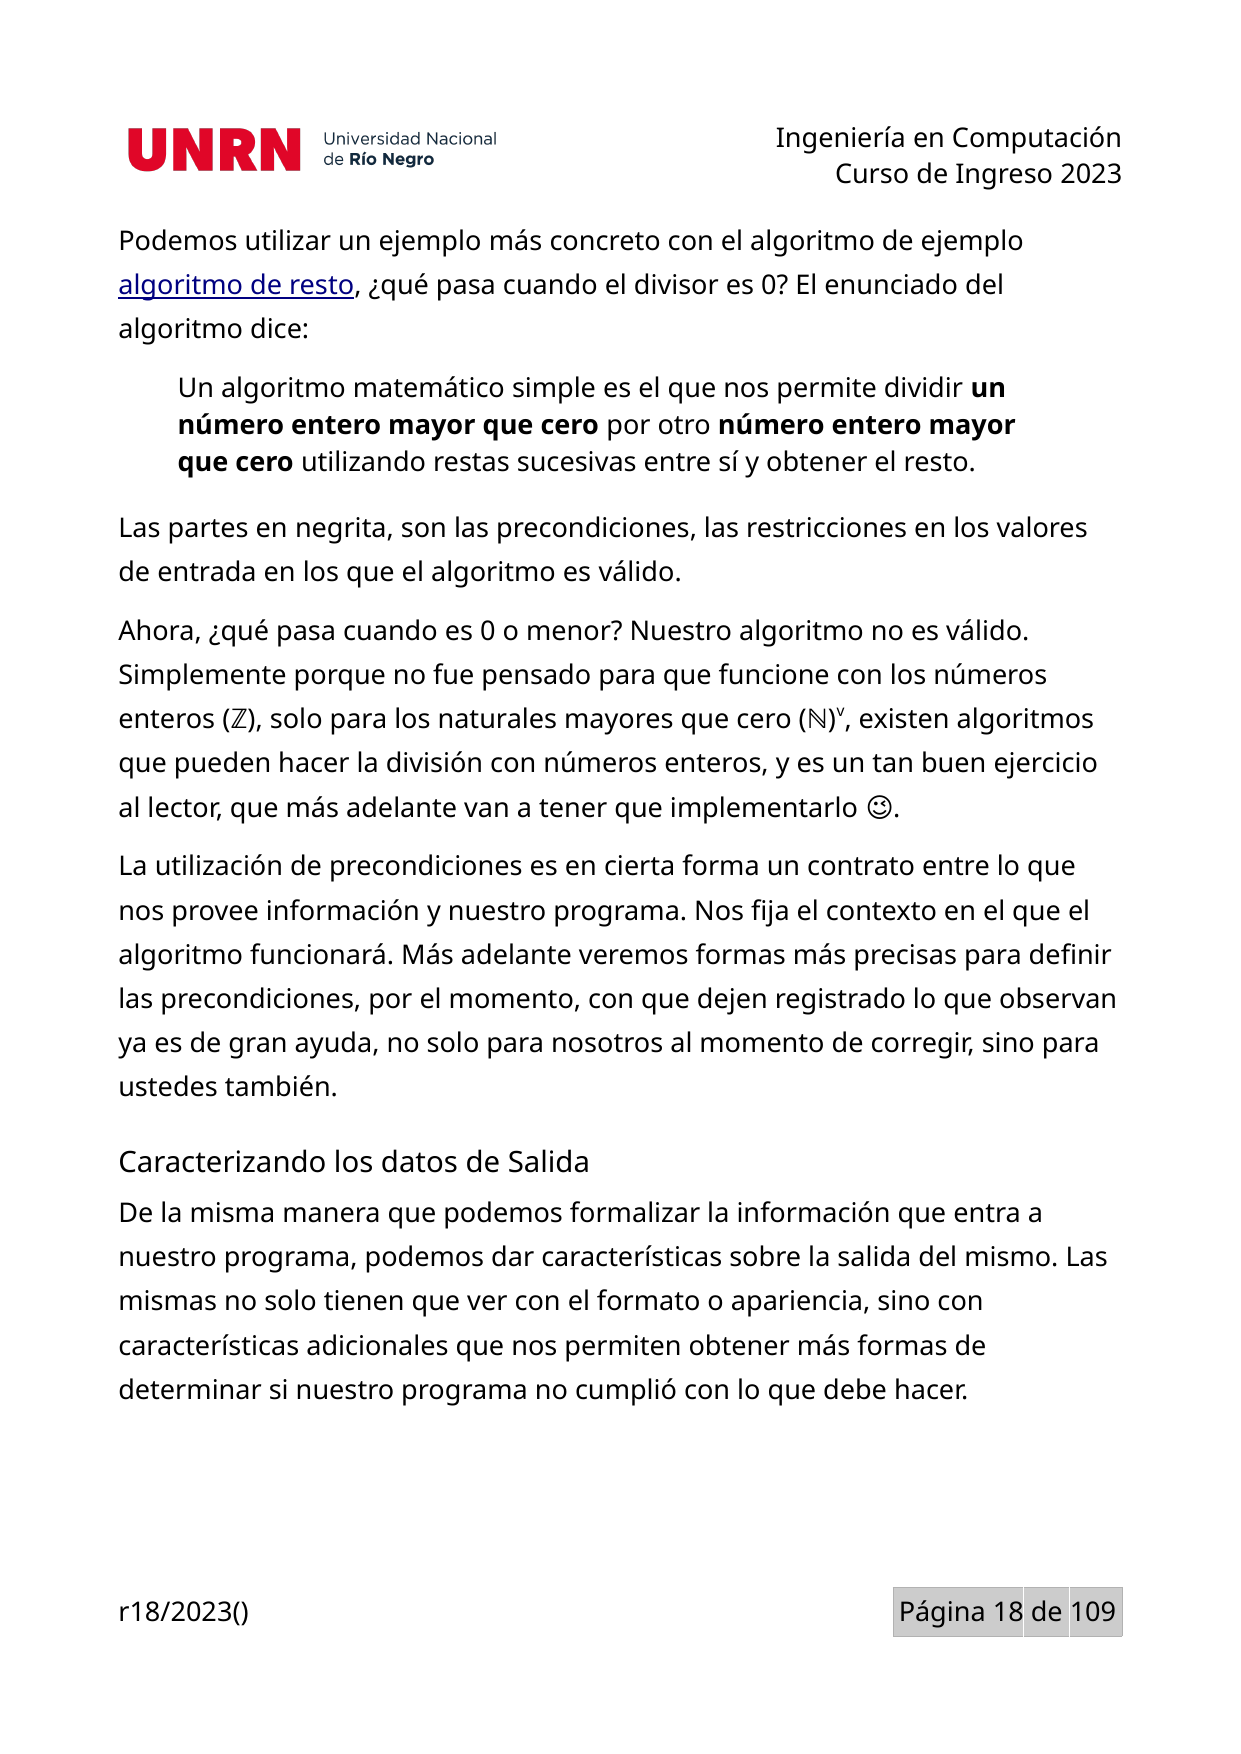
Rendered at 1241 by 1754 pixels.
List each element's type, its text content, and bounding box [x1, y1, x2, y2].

picture [118, 118, 505, 180]
text De la misma manera que podemos formalizar la información que entra a nuestro programa, podemos dar características sobre la salida del mismo. Las mismas no solo tienen que ver con el formato o apariencia, sino con características adicionales que nos permiten obtener más formas de determinar si nuestro programa no cumplió con lo que debe hacer. [118, 1193, 1122, 1407]
subtitle Caracterizando los datos de Salida [118, 1141, 1122, 1181]
text La utilización de precondiciones es en cierta forma un contrato entre lo que nos provee información y nuestro programa. Nos fija el contexto en el que el algoritmo funcionará. Más adelante veremos formas más precisas para definir las precondiciones, por el momento, con que dejen registrado lo que observan ya es de gran ayuda, no solo para nosotros al momento de corregir, sino para ustedes también. [118, 847, 1122, 1104]
text Las partes en negrita, son las precondiciones, las restricciones en los valores de entrada en los que el algoritmo es válido. [118, 508, 1122, 589]
text Un algoritmo matemático simple es el que nos permite dividir un número entero mayor que cero por otro número entero mayor que cero utilizando restas sucesivas entre sí y obtener el resto. [177, 368, 1063, 479]
text Ahora, ¿qué pasa cuando es 0 o menor? Nuestro algoritmo no es válido. Simplemente porque no fue pensado para que funcione con los números enteros (ℤ), solo para los naturales mayores que cero (ℕ), existen algoritmos que pueden hacer la división con números enteros, y es un tan buen ejercicio al lector, que más adelante van a tener que implementarlo 😉. [118, 611, 1122, 825]
text Podemos utilizar un ejemplo más concreto con el algoritmo de ejemplo algoritmo de resto, ¿qué pasa cuando el divisor es 0? El enunciado del algoritmo dice: [118, 221, 1122, 347]
